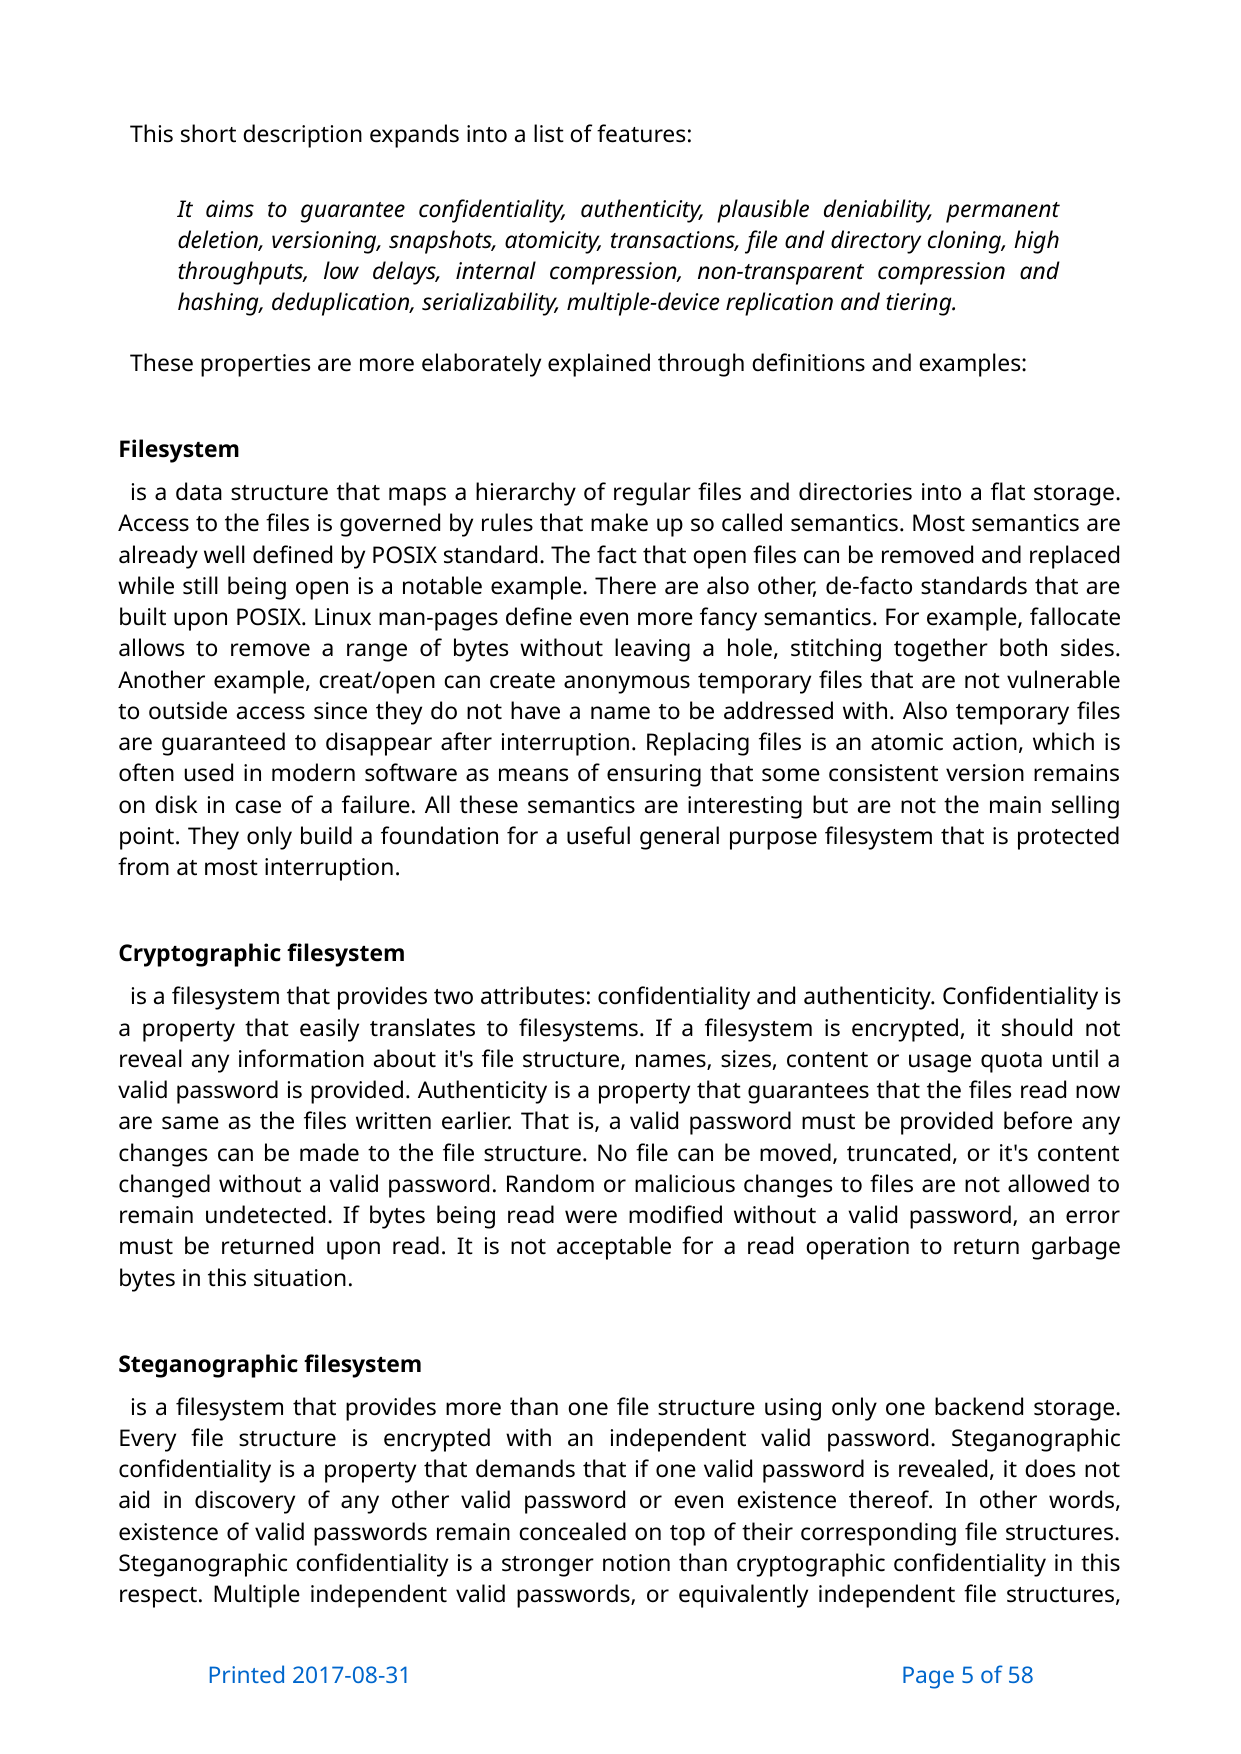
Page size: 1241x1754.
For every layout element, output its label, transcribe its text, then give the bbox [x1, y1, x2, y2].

text These properties are more elaborately explained through definitions and examples: [118, 347, 1122, 378]
subtitle Filesystem [118, 433, 1122, 464]
text is a filesystem that provides more than one file structure using only one backend storage. Every file structure is encrypted with an independent valid password. Steganographic confidentiality is a property that demands that if one valid password is revealed, it does not aid in discovery of any other valid password or even existence thereof. In other words, existence of valid passwords remain concealed on top of their corresponding file structures. Steganographic confidentiality is a stronger notion than cryptographic confidentiality in this respect. Multiple independent valid passwords, or equivalently independent file structures, [118, 1391, 1122, 1609]
subtitle Steganographic filesystem [118, 1348, 1122, 1379]
text is a data structure that maps a hierarchy of regular files and directories into a flat storage. Access to the files is governed by rules that make up so called semantics. Most semantics are already well defined by POSIX standard. The fact that open files can be removed and replaced while still being open is a notable example. There are also other, de-facto standards that are built upon POSIX. Linux man-pages define even more fancy semantics. For example, fallocate allows to remove a range of bytes without leaving a hole, stitching together both sides. Another example, creat/open can create anonymous temporary files that are not vulnerable to outside access since they do not have a name to be addressed with. Also temporary files are guaranteed to disappear after interruption. Replacing files is an atomic action, which is often used in modern software as means of ensuring that some consistent version remains on disk in case of a failure. All these semantics are interesting but are not the main selling point. They only build a foundation for a useful general purpose filesystem that is protected from at most interruption. [118, 476, 1122, 882]
subtitle Cryptographic filesystem [118, 937, 1122, 968]
text is a filesystem that provides two attributes: confidentiality and authenticity. Confidentiality is a property that easily translates to filesystems. If a filesystem is encrypted, it should not reveal any information about it's file structure, names, sizes, content or usage quota until a valid password is provided. Authenticity is a property that guarantees that the files read now are same as the files written earlier. That is, a valid password must be provided before any changes can be made to the file structure. No file can be moved, truncated, or it's content changed without a valid password. Random or malicious changes to files are not allowed to remain undetected. If bytes being read were modified without a valid password, an error must be returned upon read. It is not acceptable for a read operation to return garbage bytes in this situation. [118, 980, 1122, 1293]
text This short description expands into a list of features: [118, 118, 1122, 149]
text It aims to guarantee confidentiality, authenticity, plausible deniability, permanent deletion, versioning, snapshots, atomicity, transactions, file and directory cloning, high throughputs, low delays, internal compression, non-transparent compression and hashing, deduplication, serializability, multiple-device replication and tiering. [177, 192, 1063, 317]
